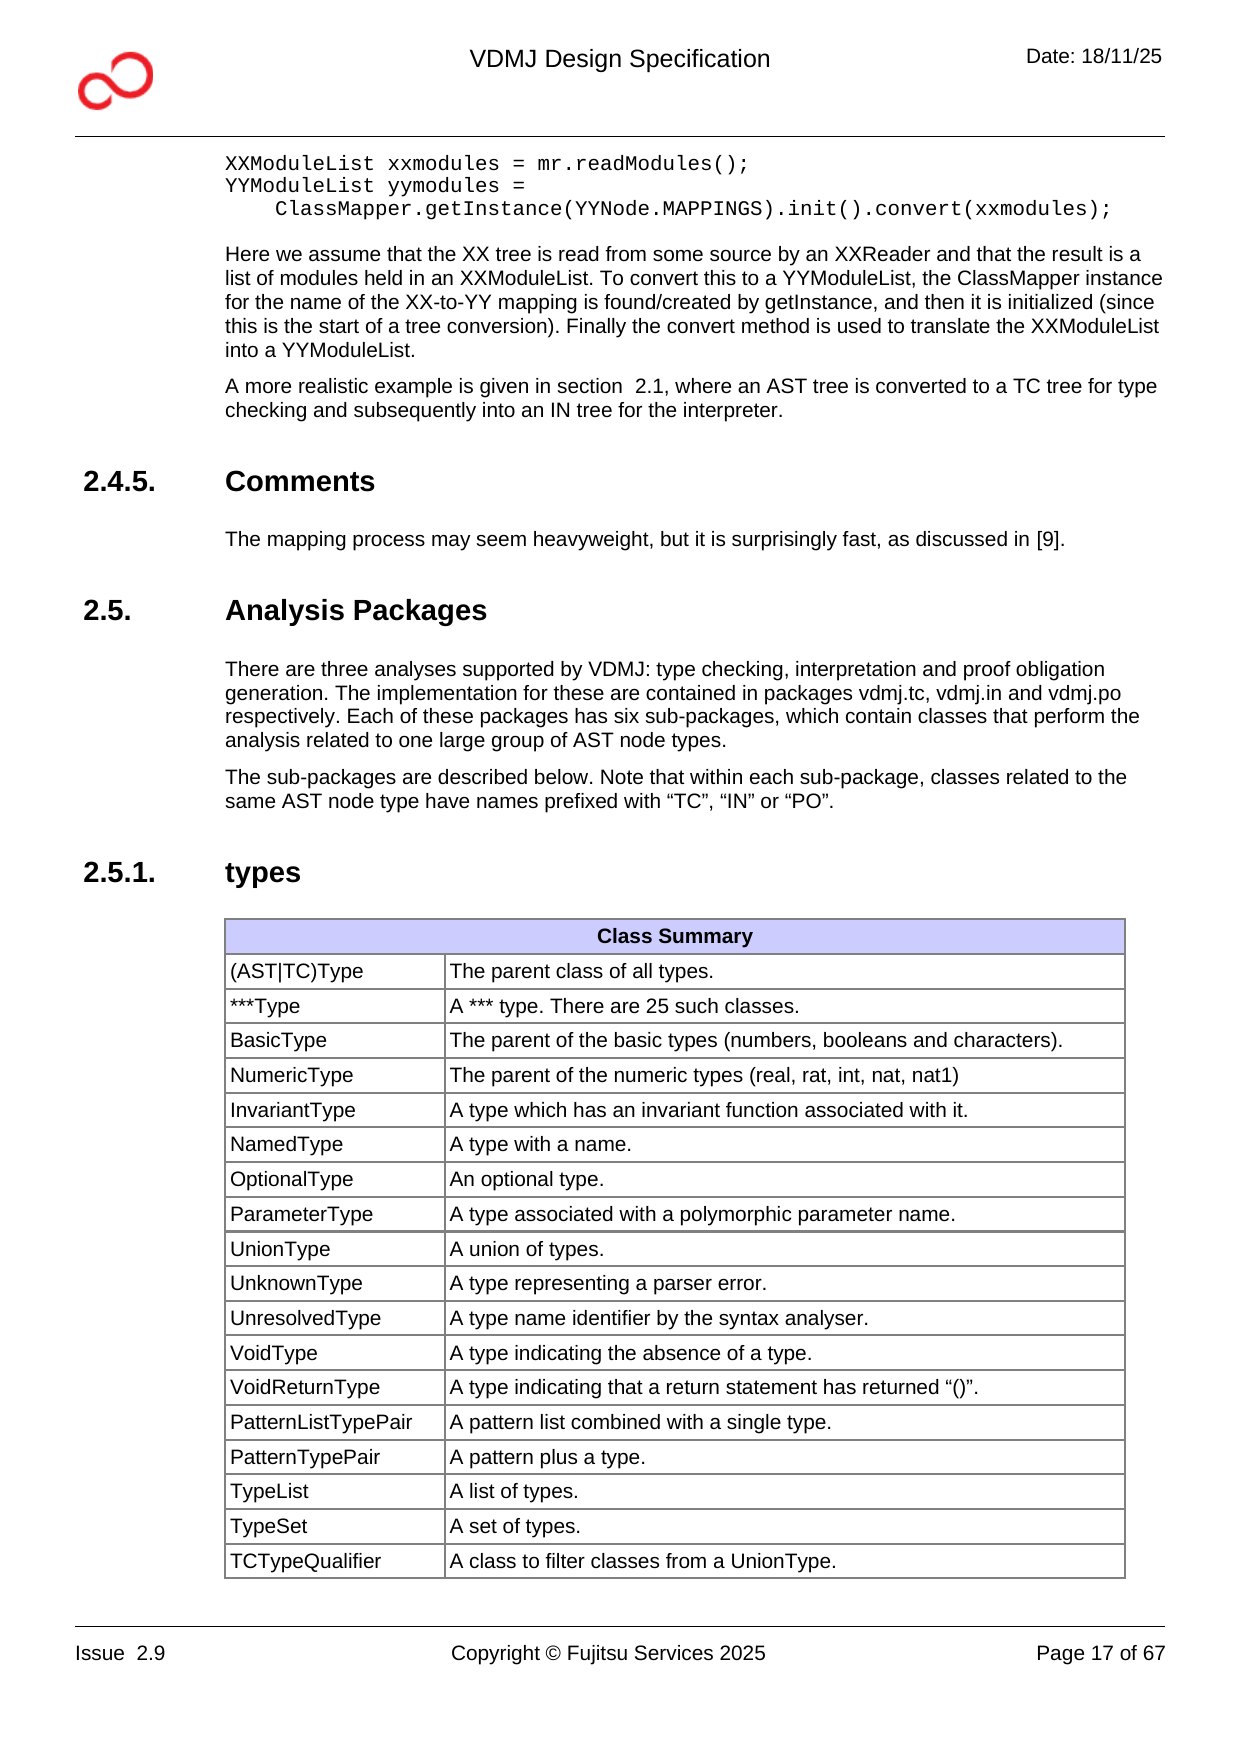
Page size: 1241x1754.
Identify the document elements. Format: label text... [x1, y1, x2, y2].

table_cell A type indicating the absence of a type. [446, 1336, 1124, 1369]
text The mapping process may seem heavyweight, but it is surprisingly fast, as discussed in [9]. [225, 528, 1165, 552]
text The sub-packages are described below. Note that within each sub-package, classes related to the same AST node type have names prefixed with “TC”, “IN” or “PO”. [225, 765, 1165, 813]
table_cell A class to filter classes from a UnionType. [446, 1545, 1124, 1577]
table_cell TypeList [226, 1475, 444, 1508]
table_cell PatternTypePair [226, 1441, 444, 1473]
table_cell The parent of the numeric types (real, rat, int, nat, nat1) [446, 1059, 1124, 1092]
subtitle Analysis Packages [75, 594, 1165, 627]
table_cell A list of types. [446, 1475, 1124, 1508]
table_cell VoidType [226, 1336, 444, 1369]
table_cell BasicType [226, 1024, 444, 1057]
table_cell InvariantType [226, 1094, 444, 1126]
table_cell A type associated with a polymorphic parameter name. [446, 1198, 1124, 1230]
text A more realistic example is given in section 2.1, where an AST tree is converted to a TC tree for type checking and subsequently into an IN tree for the interpreter. [225, 375, 1165, 423]
text ClassMapper.getInstance(YYNode.MAPPINGS).init().convert(xxmodules); [225, 197, 1165, 220]
table_cell (AST|TC)Type [226, 955, 444, 987]
table_cell A pattern list combined with a single type. [446, 1406, 1124, 1438]
table_cell ***Type [226, 990, 444, 1022]
table_cell A type indicating that a return statement has returned “()”. [446, 1371, 1124, 1404]
table_cell TypeSet [226, 1510, 444, 1542]
table_cell ParameterType [226, 1198, 444, 1230]
text Here we assume that the XX tree is read from some source by an XXReader and that the result is a list of modules held in an XXModuleList. To convert this to a YYModuleList, the ClassMapper instance for the name of the XX-to-YY mapping is found/created by getInstance, and then it is initialized (since this is the start of a tree conversion). Finally the convert method is used to translate the XXModuleList into a YYModuleList. [225, 242, 1165, 362]
table_cell TCTypeQualifier [226, 1545, 444, 1577]
table_cell A union of types. [446, 1233, 1124, 1265]
table_cell A type representing a parser error. [446, 1267, 1124, 1300]
table_cell VoidReturnType [226, 1371, 444, 1404]
table_cell UnknownType [226, 1267, 444, 1300]
table_cell OptionalType [226, 1163, 444, 1196]
subtitle Comments [75, 465, 1165, 498]
table_cell A type with a name. [446, 1128, 1124, 1161]
table_cell A type name identifier by the syntax analyser. [446, 1302, 1124, 1334]
table_header Class Summary [226, 920, 1124, 953]
text YYModuleList yymodules = [225, 175, 1165, 197]
table_cell UnionType [226, 1233, 444, 1265]
table_cell A set of types. [446, 1510, 1124, 1542]
text XXModuleList xxmodules = mr.readModules(); [225, 152, 1165, 175]
text There are three analyses supported by VDMJ: type checking, interpretation and proof obligation generation. The implementation for these are contained in packages vdmj.tc, vdmj.in and vdmj.po respectively. Each of these packages has six sub-packages, which contain classes that perform the analysis related to one large group of AST node types. [225, 657, 1165, 753]
subtitle types [75, 856, 1165, 888]
table_cell A type which has an invariant function associated with it. [446, 1094, 1124, 1126]
table_cell A *** type. There are 25 such classes. [446, 990, 1124, 1022]
picture [78, 44, 153, 120]
table_cell PatternListTypePair [226, 1406, 444, 1438]
table_cell NumericType [226, 1059, 444, 1092]
table_cell UnresolvedType [226, 1302, 444, 1334]
table_cell An optional type. [446, 1163, 1124, 1196]
table_cell A pattern plus a type. [446, 1441, 1124, 1473]
table_cell The parent of the basic types (numbers, booleans and characters). [446, 1024, 1124, 1057]
table_cell NamedType [226, 1128, 444, 1161]
table_cell The parent class of all types. [446, 955, 1124, 987]
